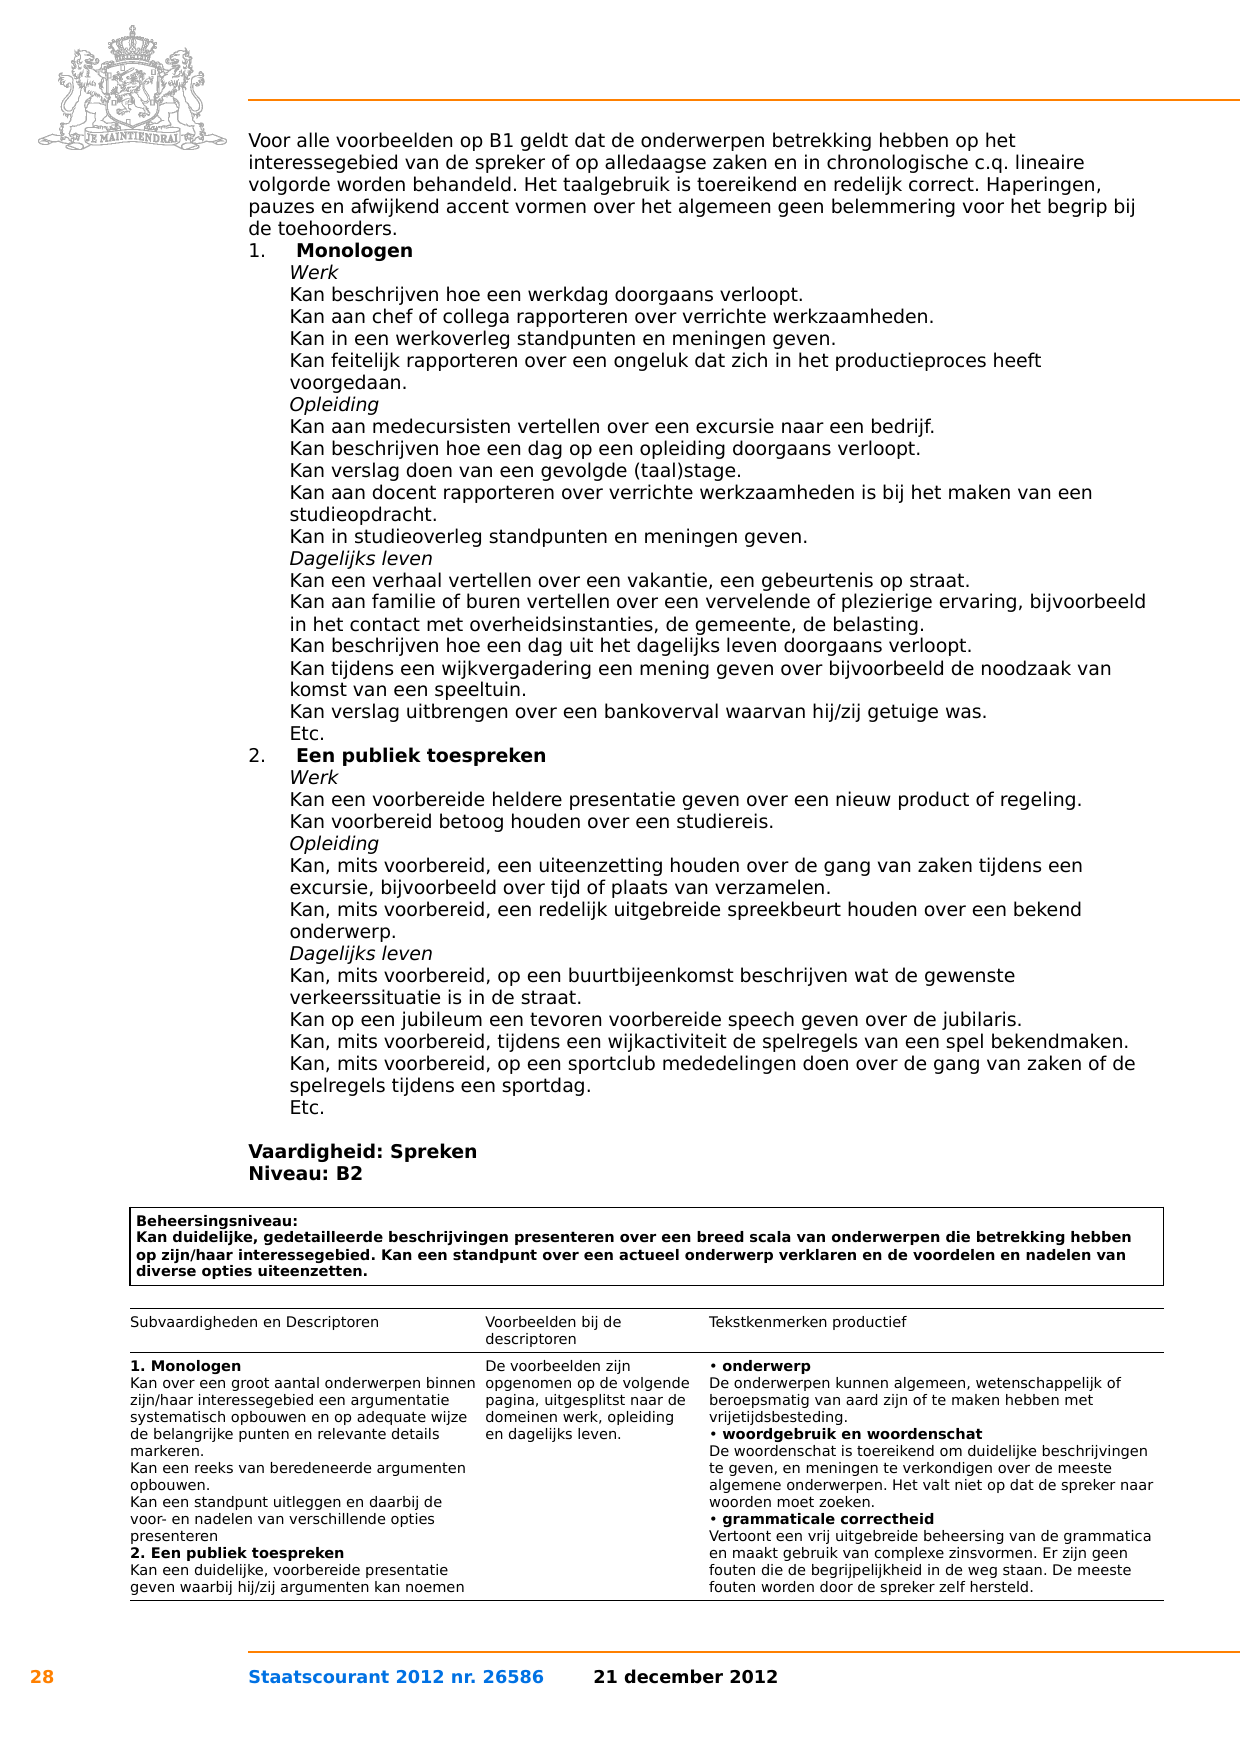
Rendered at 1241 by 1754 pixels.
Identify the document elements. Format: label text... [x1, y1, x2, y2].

text Werk [289, 262, 1163, 284]
text Kan voorbereid betoog houden over een studiereis. [289, 811, 1163, 833]
picture [38, 25, 227, 150]
text Kan een verhaal vertellen over een vakantie, een gebeurtenis op straat. [289, 569, 1163, 591]
text Dagelijks leven [289, 547, 1163, 569]
text 2. Een publiek toespreken [248, 745, 1163, 767]
text Kan aan chef of collega rapporteren over verrichte werkzaamheden. [289, 306, 1163, 328]
text Kan feitelijk rapporteren over een ongeluk dat zich in het productieproces heeft voorgedaan. [289, 350, 1163, 394]
text Vaardigheid: Spreken [248, 1141, 1163, 1163]
text 1. Monologen [248, 240, 1163, 262]
text Kan in een werkoverleg standpunten en meningen geven. [289, 328, 1163, 350]
text Kan beschrijven hoe een dag uit het dagelijks leven doorgaans verloopt. [289, 635, 1163, 657]
text Werk [289, 767, 1163, 789]
text Opleiding [289, 833, 1163, 855]
text Kan aan medecursisten vertellen over een excursie naar een bedrijf. [289, 416, 1163, 438]
table_cell • onderwerp De onderwerpen kunnen algemeen, wetenschappelijk of beroepsmatig van aard zijn of te maken hebben met vrijetijdsbesteding. • woordgebruik en woordenschat De woordenschat is toereikend om duidelijke beschrijvingen te geven, en meningen te verkondigen over de meeste algemene onderwerpen. Het valt niet op dat de spreker naar woorden moet zoeken. • grammaticale correctheid Vertoont een vrij uitgebreide beheersing van de grammatica en maakt gebruik van complexe zinsvormen. Er zijn geen fouten die de begrijpelijkheid in de weg staan. De meeste fouten worden door de spreker zelf hersteld. [703, 1353, 1163, 1600]
text Etc. [289, 1097, 1163, 1119]
text Kan in studieoverleg standpunten en meningen geven. [289, 526, 1163, 547]
text Kan aan docent rapporteren over verrichte werkzaamheden is bij het maken van een studieopdracht. [289, 482, 1163, 526]
table_cell 1. Monologen Kan over een groot aantal onderwerpen binnen zijn/haar interessegebied een argumentatie systematisch opbouwen en op adequate wijze de belangrijke punten en relevante details markeren. Kan een reeks van beredeneerde argumenten opbouwen. Kan een standpunt uitleggen en daarbij de voor- en nadelen van verschillende opties presenteren 2. Een publiek toespreken Kan een duidelijke, voorbereide presentatie geven waarbij hij/zij argumenten kan noemen [130, 1353, 479, 1600]
text Kan, mits voorbereid, op een buurtbijeenkomst beschrijven wat de gewenste verkeerssituatie is in de straat. [289, 965, 1163, 1009]
table_header Beheersingsniveau: Kan duidelijke, gedetailleerde beschrijvingen presenteren over een breed scala van onderwerpen die betrekking hebben op zijn/haar interessegebied. Kan een standpunt over een actueel onderwerp verklaren en de voordelen en nadelen van diverse opties uiteenzetten. [131, 1208, 1163, 1285]
text Kan verslag uitbrengen over een bankoverval waarvan hij/zij getuige was. [289, 701, 1163, 723]
text Kan, mits voorbereid, een redelijk uitgebreide spreekbeurt houden over een bekend onderwerp. [289, 899, 1163, 943]
text Kan op een jubileum een tevoren voorbereide speech geven over de jubilaris. [289, 1009, 1163, 1031]
table_header Voorbeelden bij de descriptoren [479, 1309, 703, 1352]
text Kan beschrijven hoe een dag op een opleiding doorgaans verloopt. [289, 438, 1163, 459]
text Dagelijks leven [289, 943, 1163, 965]
text Kan aan familie of buren vertellen over een vervelende of plezierige ervaring, bijvoorbeeld in het contact met overheidsinstanties, de gemeente, de belasting. [289, 591, 1163, 635]
table_header Subvaardigheden en Descriptoren [130, 1309, 479, 1352]
text Kan tijdens een wijkvergadering een mening geven over bijvoorbeeld de noodzaak van komst van een speeltuin. [289, 657, 1163, 701]
text Kan beschrijven hoe een werkdag doorgaans verloopt. [289, 284, 1163, 306]
text Opleiding [289, 394, 1163, 416]
text Kan, mits voorbereid, op een sportclub mededelingen doen over de gang van zaken of de spelregels tijdens een sportdag. [289, 1053, 1163, 1097]
table_cell De voorbeelden zijn opgenomen op de volgende pagina, uitgesplitst naar de domeinen werk, opleiding en dagelijks leven. [479, 1353, 703, 1600]
text Voor alle voorbeelden op B1 geldt dat de onderwerpen betrekking hebben op het interessegebied van de spreker of op alledaagse zaken en in chronologische c.q. lineaire volgorde worden behandeld. Het taalgebruik is toereikend en redelijk correct. Haperingen, pauzes en afwijkend accent vormen over het algemeen geen belemmering voor het begrip bij de toehoorders. [248, 130, 1163, 240]
text Niveau: B2 [248, 1163, 1163, 1185]
text Kan verslag doen van een gevolgde (taal)stage. [289, 459, 1163, 482]
table_header Tekstkenmerken productief [703, 1309, 1163, 1352]
text Etc. [289, 723, 1163, 745]
text Kan een voorbereide heldere presentatie geven over een nieuw product of regeling. [289, 789, 1163, 811]
text Kan, mits voorbereid, een uiteenzetting houden over de gang van zaken tijdens een excursie, bijvoorbeeld over tijd of plaats van verzamelen. [289, 855, 1163, 899]
text Kan, mits voorbereid, tijdens een wijkactiviteit de spelregels van een spel bekendmaken. [289, 1031, 1163, 1053]
